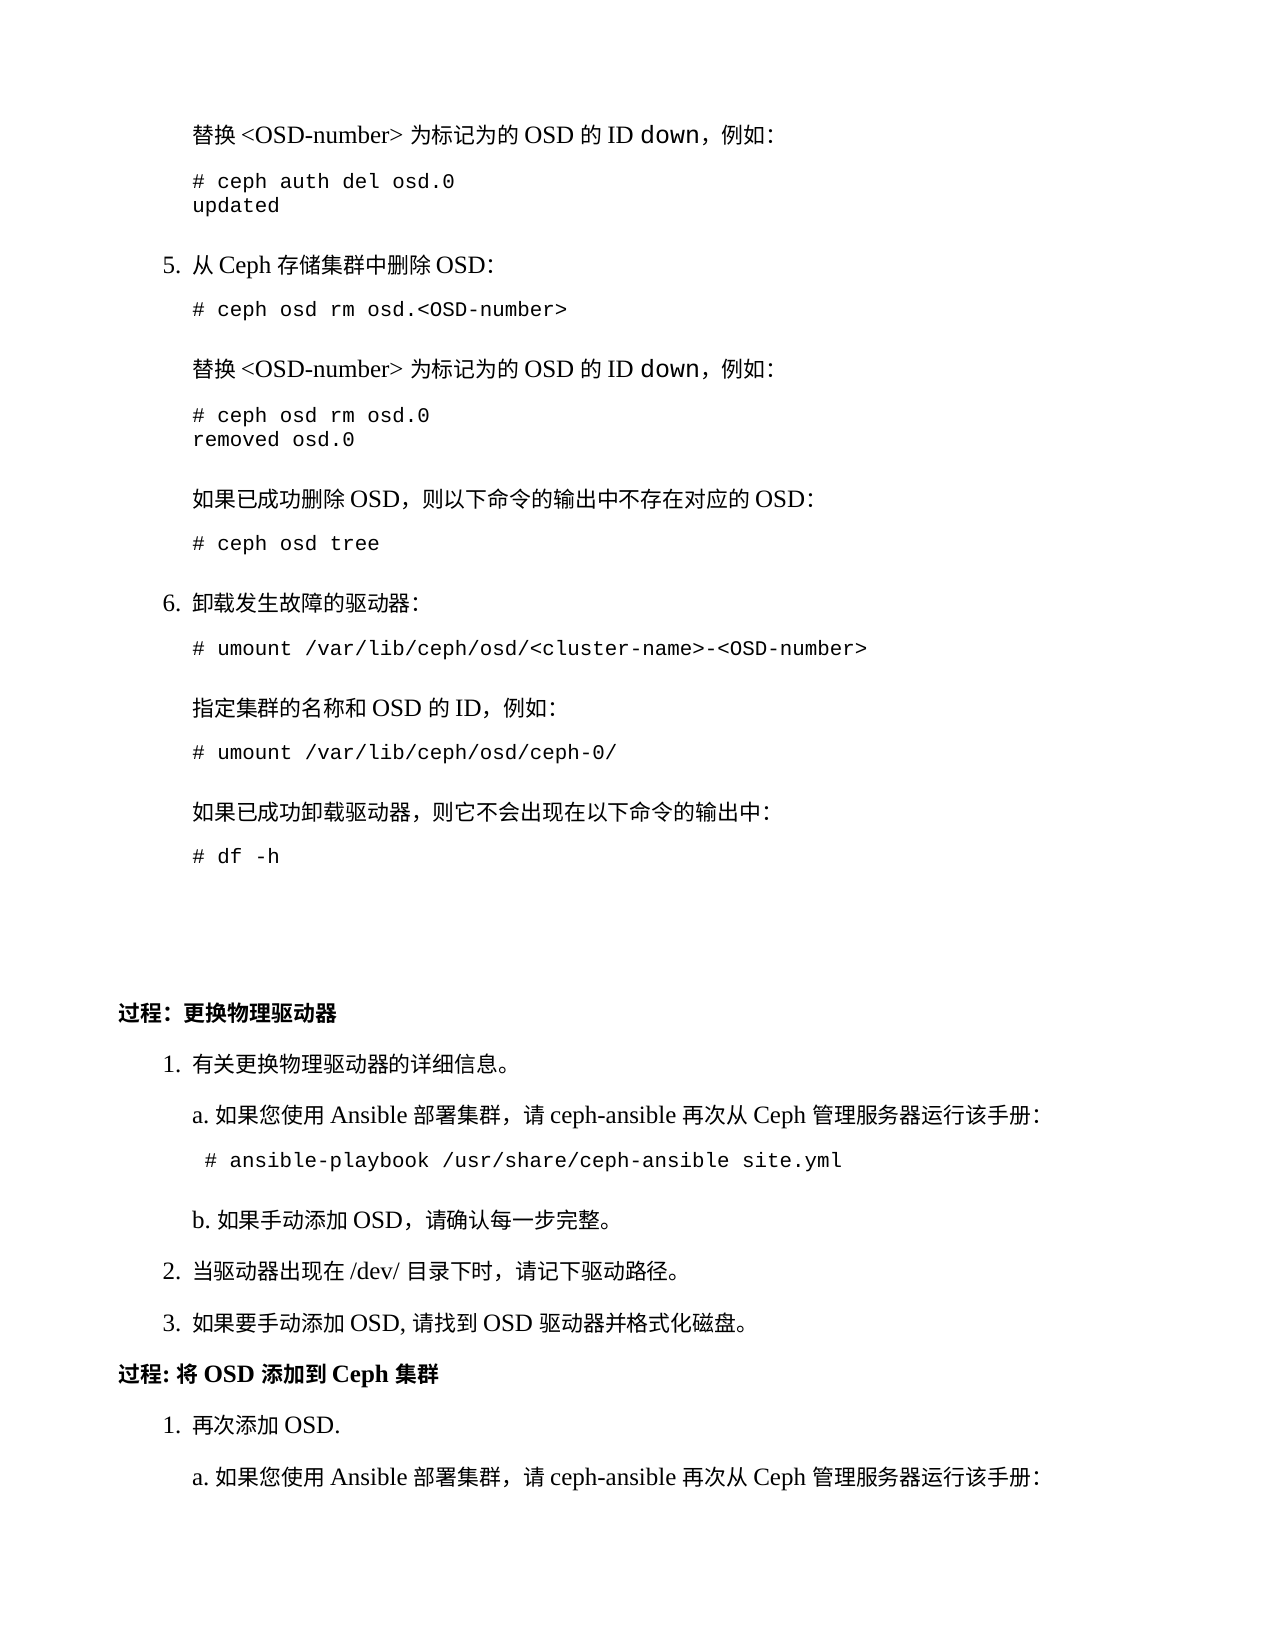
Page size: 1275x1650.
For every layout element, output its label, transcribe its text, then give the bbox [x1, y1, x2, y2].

text 如果已成功删除 OSD，则以下命令的输出中不存在对应的 OSD： [118, 482, 1157, 513]
text # umount /var/lib/ceph/osd/<cluster-name>-<OSD-number> [118, 638, 1157, 661]
list 卸载发生故障的驱动器： [162, 586, 1157, 618]
text # ceph osd rm osd.0 [118, 405, 1157, 429]
text removed osd.0 [118, 429, 1157, 452]
list 从 Ceph 存储集群中删除 OSD： [162, 248, 1157, 279]
list # ansible-playbook /usr/share/ceph-ansible site.yml [162, 1150, 1157, 1173]
text # umount /var/lib/ceph/osd/ceph-0/ [118, 742, 1157, 766]
list a. 如果您使用 Ansible 部署集群，请 ceph-ansible 再次从 Ceph 管理服务器运行该手册： [162, 1098, 1157, 1130]
text # ceph auth del osd.0 [118, 171, 1157, 194]
text 替换 <OSD-number> 为标记为的 OSD 的 ID down，例如： [118, 118, 1157, 151]
text 如果已成功卸载驱动器，则它不会出现在以下命令的输出中： [118, 795, 1157, 827]
text updated [118, 194, 1157, 218]
text 过程：更换物理驱动器 [118, 996, 1157, 1027]
text 指定集群的名称和 OSD 的 ID，例如： [118, 691, 1157, 722]
text # df -h [118, 847, 1157, 870]
list 当驱动器出现在 /dev/ 目录下时，请记下驱动路径。 [162, 1254, 1157, 1286]
list b. 如果手动添加 OSD，请确认每一步完整。 [162, 1203, 1157, 1234]
text # ceph osd tree [118, 533, 1157, 557]
text 过程: 将 OSD 添加到 Ceph 集群 [118, 1357, 1157, 1389]
list 如果要手动添加 OSD, 请找到 OSD 驱动器并格式化磁盘。 [162, 1306, 1157, 1337]
list 有关更换物理驱动器的详细信息。 [162, 1047, 1157, 1079]
text # ceph osd rm osd.<OSD-number> [118, 299, 1157, 323]
text 替换 <OSD-number> 为标记为的 OSD 的 ID down，例如： [118, 352, 1157, 385]
list a. 如果您使用 Ansible 部署集群，请 ceph-ansible 再次从 Ceph 管理服务器运行该手册： [162, 1460, 1157, 1491]
list 再次添加 OSD. [162, 1408, 1157, 1440]
